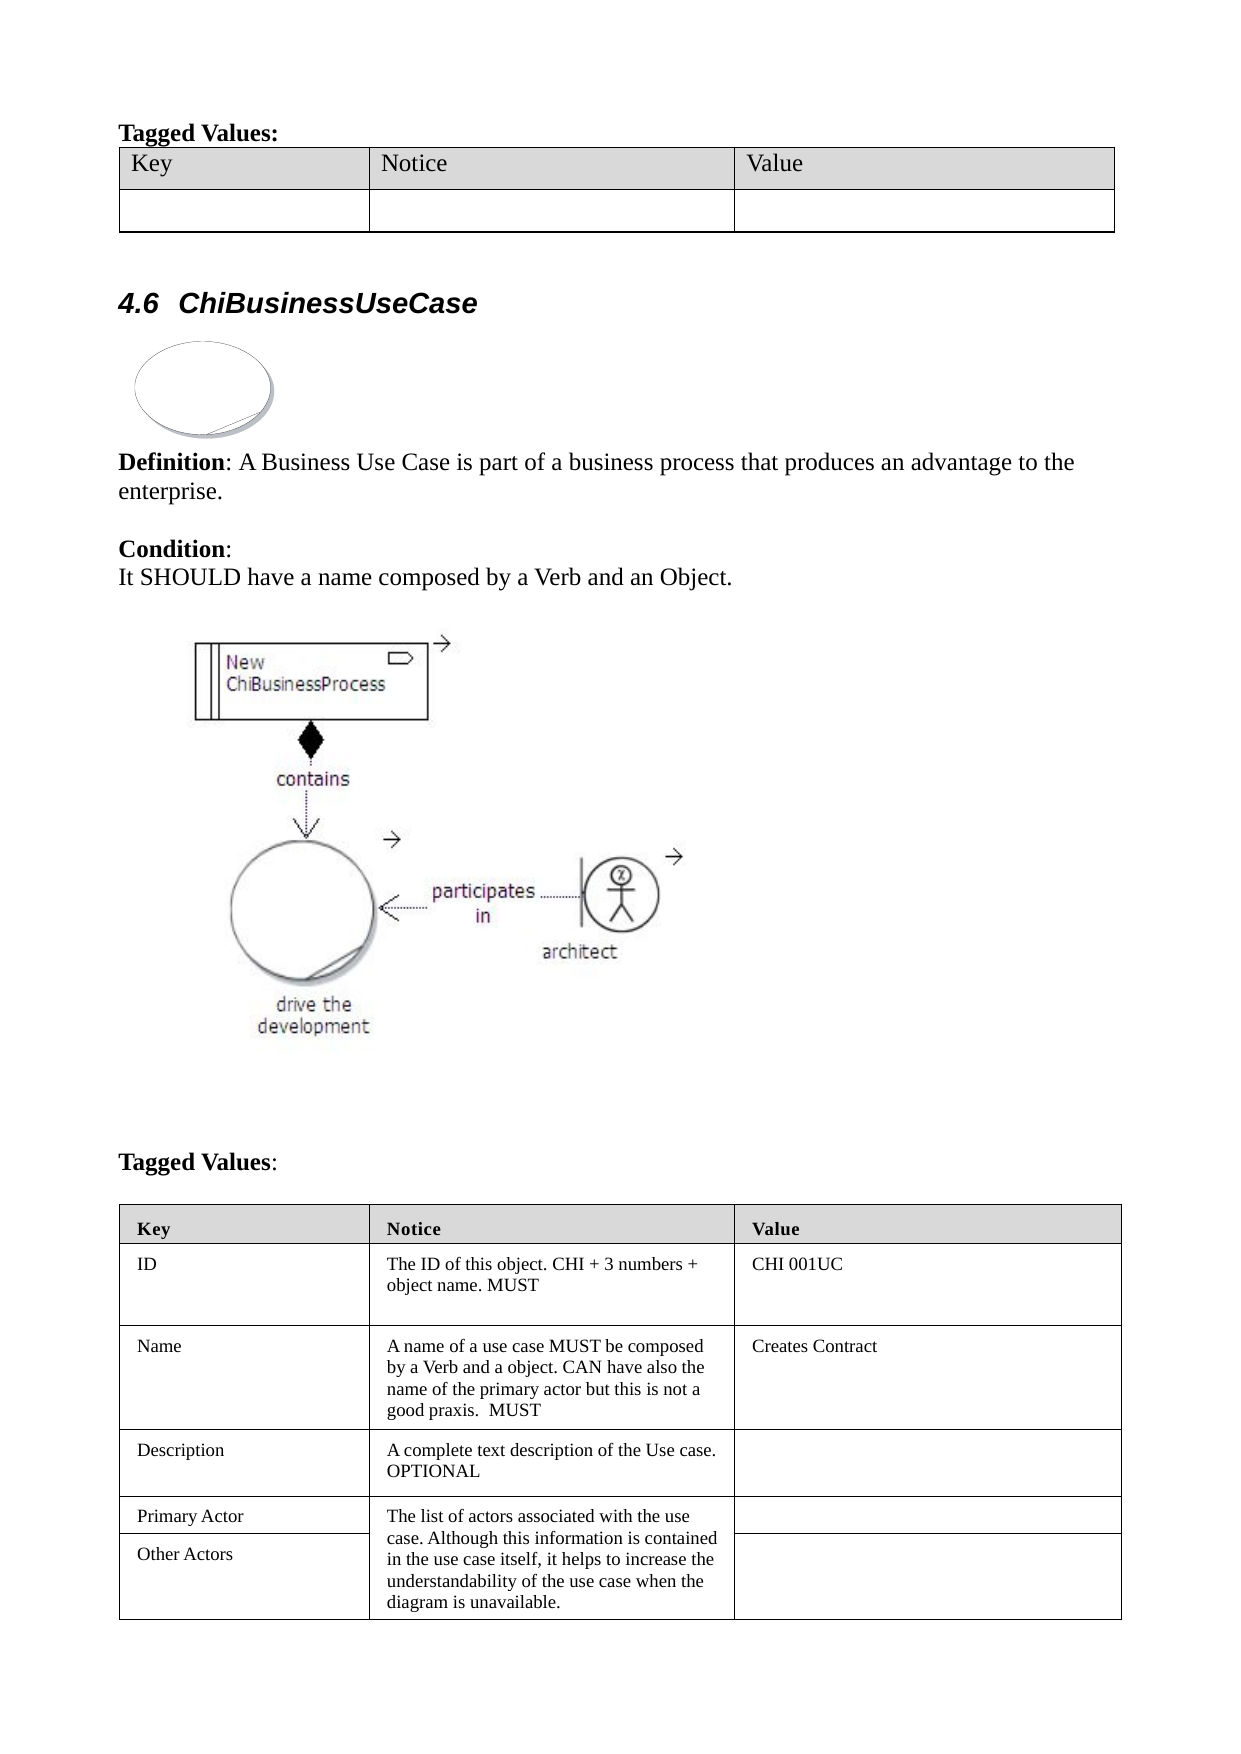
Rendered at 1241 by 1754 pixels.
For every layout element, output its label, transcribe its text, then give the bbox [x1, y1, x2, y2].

table_cell A complete text description of the Use case. OPTIONAL [370, 1430, 734, 1496]
table_header Key [120, 148, 369, 189]
table_cell The list of actors associated with the use case. Although this information is contained in the use case itself, it helps to increase the understandability of the use case when the diagram is unavailable. [370, 1497, 734, 1619]
table_cell Primary Actor [120, 1497, 369, 1533]
table_cell Other Actors [120, 1534, 369, 1619]
text Definition: A Business Use Case is part of a business process that produces an advantage to the enterprise. [118, 447, 1122, 505]
table_header Key [120, 1205, 369, 1243]
table_cell [735, 190, 1114, 231]
table_cell CHI 001UC [735, 1244, 1121, 1325]
table_cell The ID of this object. CHI + 3 numbers + object name. MUST [370, 1244, 734, 1325]
text Condition: [118, 534, 1122, 562]
picture [125, 604, 713, 1105]
text Tagged Values: [118, 1147, 1122, 1175]
table_cell [735, 1430, 1121, 1496]
table_cell [120, 190, 369, 231]
table_cell [735, 1534, 1121, 1619]
text It SHOULD have a name composed by a Verb and an Object. [118, 562, 1122, 591]
table_cell [370, 190, 734, 231]
table_cell Description [120, 1430, 369, 1496]
table_header Value [735, 148, 1114, 189]
table_cell [735, 1497, 1121, 1533]
subtitle ChiBusinessUseCase [118, 286, 1122, 320]
table_header Value [735, 1205, 1121, 1243]
table_header Notice [370, 1205, 734, 1243]
table_cell Creates Contract [735, 1326, 1121, 1429]
table_header Notice [370, 148, 734, 189]
table_cell ID [120, 1244, 369, 1325]
text Tagged Values: [118, 118, 1122, 147]
table_cell A name of a use case MUST be composed by a Verb and a object. CAN have also the name of the primary actor but this is not a good praxis. MUST [370, 1326, 734, 1429]
table_cell Name [120, 1326, 369, 1429]
